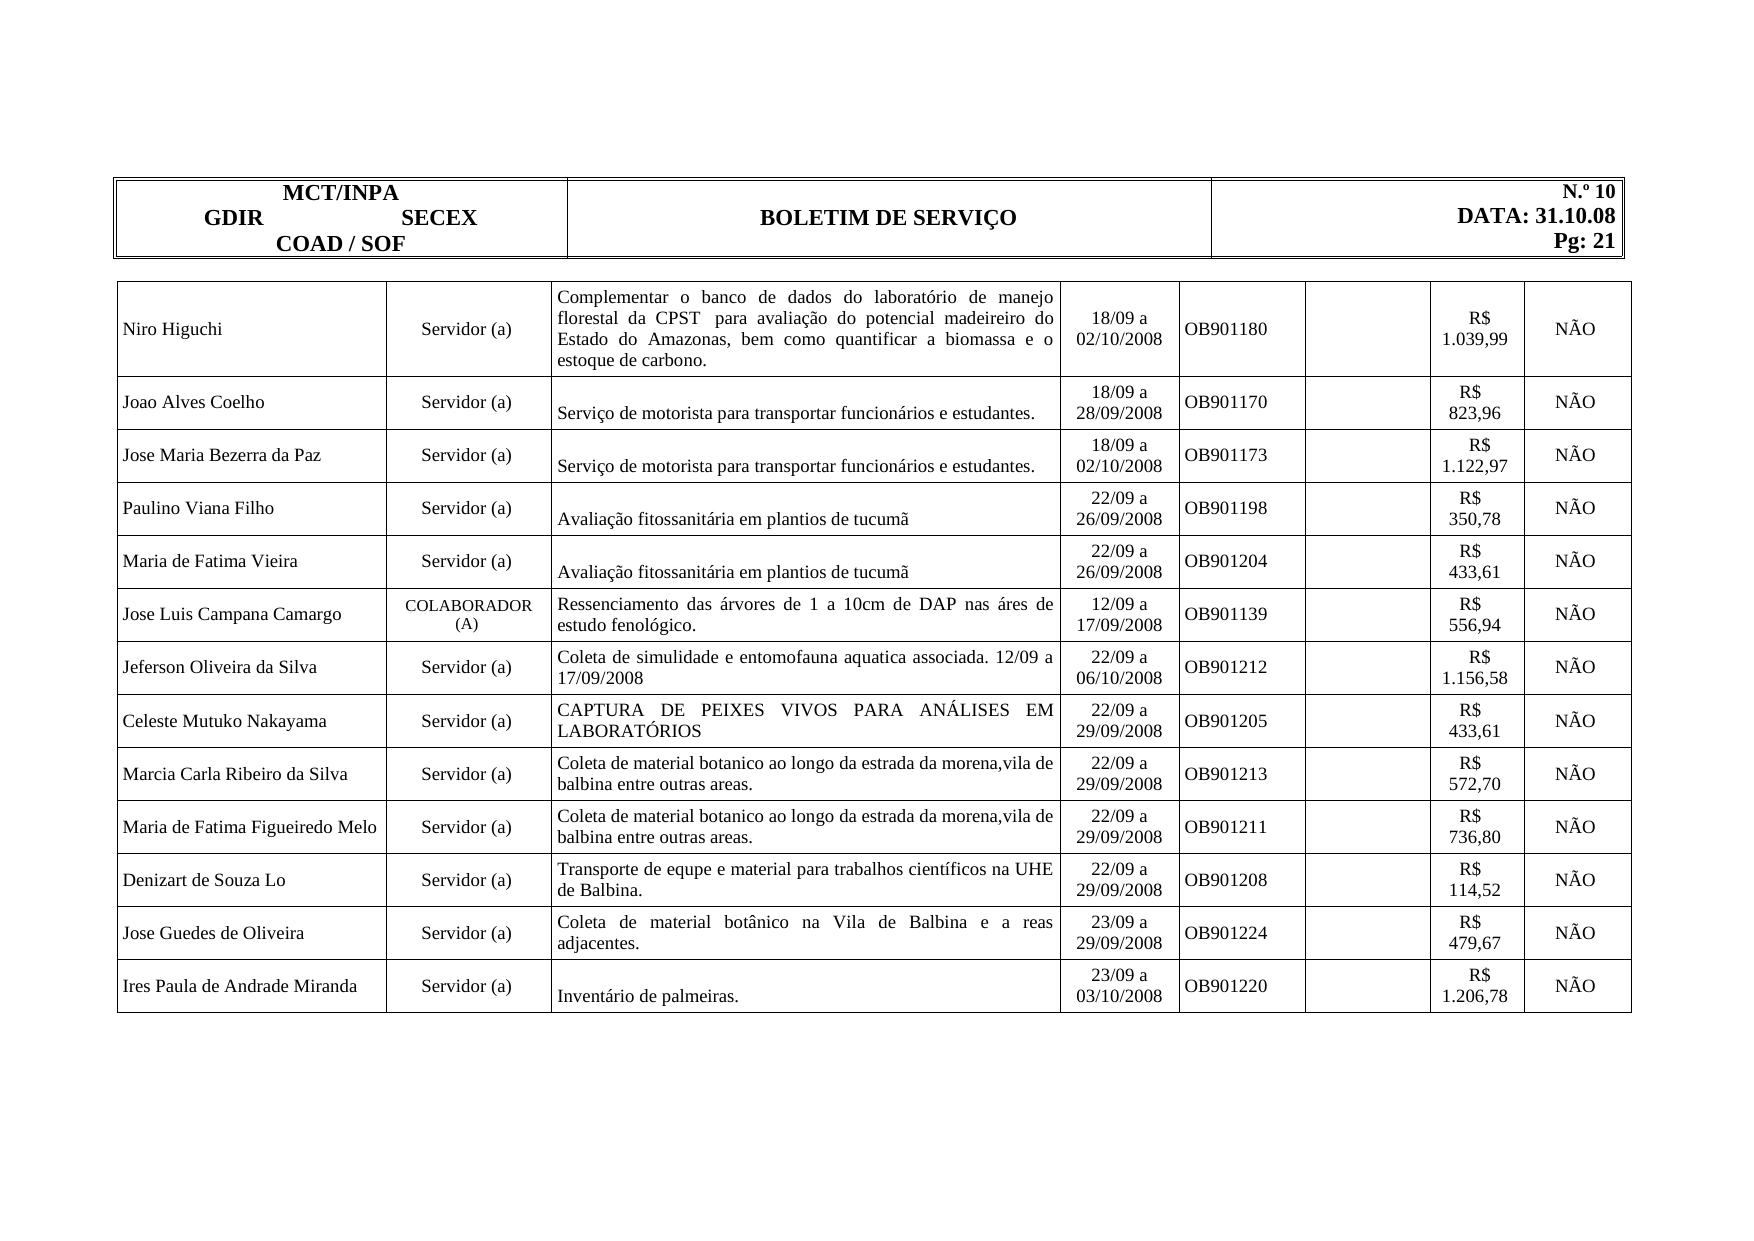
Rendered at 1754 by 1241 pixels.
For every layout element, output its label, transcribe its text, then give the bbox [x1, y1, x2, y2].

table_cell R$ 433,61 [1431, 695, 1524, 747]
table_cell 22/09 a 29/09/2008 [1061, 748, 1179, 800]
table_cell Denizart de Souza Lo [118, 854, 386, 906]
table_cell Servidor (a) [387, 801, 551, 853]
table_cell Servidor (a) [387, 536, 551, 588]
table_cell NÃO [1525, 695, 1631, 747]
table_cell Servidor (a) [387, 695, 551, 747]
table_cell [1306, 907, 1430, 959]
table_cell Avaliação fitossanitária em plantios de tucumã [552, 483, 1060, 535]
table_cell R$ 433,61 [1431, 536, 1524, 588]
table_cell [1306, 483, 1430, 535]
table_header NÃO [1525, 282, 1631, 376]
table_cell OB901224 [1180, 907, 1305, 959]
table_cell Ressenciamento das árvores de 1 a 10cm de DAP nas áres de estudo fenológico. [552, 589, 1060, 641]
table_header [1306, 282, 1430, 376]
table_cell OB901213 [1180, 748, 1305, 800]
table_cell R$ 572,70 [1431, 748, 1524, 800]
table_cell R$ 350,78 [1431, 483, 1524, 535]
table_cell OB901208 [1180, 854, 1305, 906]
table_cell Paulino Viana Filho [118, 483, 386, 535]
table_cell NÃO [1525, 589, 1631, 641]
table_cell 22/09 a 26/09/2008 [1061, 536, 1179, 588]
table_cell NÃO [1525, 907, 1631, 959]
table_cell [1306, 536, 1430, 588]
table_cell NÃO [1525, 801, 1631, 853]
table_cell Avaliação fitossanitária em plantios de tucumã [552, 536, 1060, 588]
table_cell R$ 823,96 [1431, 377, 1524, 429]
table_cell Coleta de material botanico ao longo da estrada da morena,vila de balbina entre outras areas. [552, 748, 1060, 800]
table_header N.º 10 DATA: 31.10.08 Pg: 21 [1212, 181, 1622, 256]
table_header Servidor (a) [387, 282, 551, 376]
table_cell Servidor (a) [387, 907, 551, 959]
table_header 18/09 a 02/10/2008 [1061, 282, 1179, 376]
table_cell NÃO [1525, 748, 1631, 800]
table_cell Servidor (a) [387, 483, 551, 535]
table_cell Serviço de motorista para transportar funcionários e estudantes. [552, 430, 1060, 482]
table_cell [1306, 960, 1430, 1012]
table_cell R$ 114,52 [1431, 854, 1524, 906]
table_cell Celeste Mutuko Nakayama [118, 695, 386, 747]
table_cell Servidor (a) [387, 854, 551, 906]
table_header [1306, 642, 1430, 694]
table_cell NÃO [1525, 483, 1631, 535]
table_header MCT/INPA GDIR SECEX COAD / SOF [117, 181, 567, 256]
table_cell OB901173 [1180, 430, 1305, 482]
table_cell Servidor (a) [387, 960, 551, 1012]
table_cell NÃO [1525, 854, 1631, 906]
table_cell Servidor (a) [387, 377, 551, 429]
table_cell NÃO [1525, 960, 1631, 1012]
table_header R$ 1.156,58 [1431, 642, 1524, 694]
table_cell R$ 556,94 [1431, 589, 1524, 641]
table_cell 22/09 a 29/09/2008 [1061, 854, 1179, 906]
table_cell R$ 1.122,97 [1431, 430, 1524, 482]
table_cell Maria de Fatima Vieira [118, 536, 386, 588]
table_cell Servidor (a) [387, 748, 551, 800]
table_cell 22/09 a 29/09/2008 [1061, 695, 1179, 747]
table_header Coleta de simulidade e entomofauna aquatica associada. 12/09 a 17/09/2008 [552, 642, 1060, 694]
table_cell Jose Guedes de Oliveira [118, 907, 386, 959]
table_cell NÃO [1525, 430, 1631, 482]
table_header Niro Higuchi [118, 282, 386, 376]
table_cell OB901204 [1180, 536, 1305, 588]
table_cell OB901220 [1180, 960, 1305, 1012]
table_cell Coleta de material botanico ao longo da estrada da morena,vila de balbina entre outras areas. [552, 801, 1060, 853]
table_cell [1306, 801, 1430, 853]
table_cell 18/09 a 28/09/2008 [1061, 377, 1179, 429]
table_cell 12/09 a 17/09/2008 [1061, 589, 1179, 641]
table_cell Maria de Fatima Figueiredo Melo [118, 801, 386, 853]
table_cell Serviço de motorista para transportar funcionários e estudantes. [552, 377, 1060, 429]
table_cell 22/09 a 29/09/2008 [1061, 801, 1179, 853]
table_header BOLETIM DE SERVIÇO [568, 181, 1211, 256]
table_cell Joao Alves Coelho [118, 377, 386, 429]
table_cell Transporte de equpe e material para trabalhos científicos na UHE de Balbina. [552, 854, 1060, 906]
table_cell 18/09 a 02/10/2008 [1061, 430, 1179, 482]
table_cell CAPTURA DE PEIXES VIVOS PARA ANÁLISES EM LABORATÓRIOS [552, 695, 1060, 747]
table_cell NÃO [1525, 377, 1631, 429]
table_cell Coleta de material botânico na Vila de Balbina e a reas adjacentes. [552, 907, 1060, 959]
table_cell 22/09 a 26/09/2008 [1061, 483, 1179, 535]
table_header Jeferson Oliveira da Silva [118, 642, 386, 694]
table_cell [1306, 377, 1430, 429]
table_cell [1306, 430, 1430, 482]
table_cell R$ 1.206,78 [1431, 960, 1524, 1012]
table_cell Ires Paula de Andrade Miranda [118, 960, 386, 1012]
table_header Complementar o banco de dados do laboratório de manejo florestal da CPST para avaliação do potencial madeireiro do Estado do Amazonas, bem como quantificar a biomassa e o estoque de carbono. [552, 282, 1060, 376]
table_cell 23/09 a 29/09/2008 [1061, 907, 1179, 959]
table_cell [1306, 854, 1430, 906]
table_cell 23/09 a 03/10/2008 [1061, 960, 1179, 1012]
table_cell Inventário de palmeiras. [552, 960, 1060, 1012]
table_cell NÃO [1525, 536, 1631, 588]
table_cell Marcia Carla Ribeiro da Silva [118, 748, 386, 800]
table_cell Jose Luis Campana Camargo [118, 589, 386, 641]
table_cell R$ 736,80 [1431, 801, 1524, 853]
table_cell R$ 479,67 [1431, 907, 1524, 959]
table_cell [1306, 589, 1430, 641]
table_header OB901212 [1180, 642, 1305, 694]
table_header R$ 1.039,99 [1431, 282, 1524, 376]
table_cell OB901170 [1180, 377, 1305, 429]
table_header NÃO [1525, 642, 1631, 694]
table_header 22/09 a 06/10/2008 [1061, 642, 1179, 694]
table_cell [1306, 748, 1430, 800]
table_cell OB901139 [1180, 589, 1305, 641]
table_cell OB901205 [1180, 695, 1305, 747]
table_cell Jose Maria Bezerra da Paz [118, 430, 386, 482]
table_cell OB901211 [1180, 801, 1305, 853]
table_cell OB901198 [1180, 483, 1305, 535]
table_cell [1306, 695, 1430, 747]
table_header OB901180 [1180, 282, 1305, 376]
table_header Servidor (a) [387, 642, 551, 694]
table_cell COLABORADOR (A) [387, 589, 551, 641]
table_cell Servidor (a) [387, 430, 551, 482]
